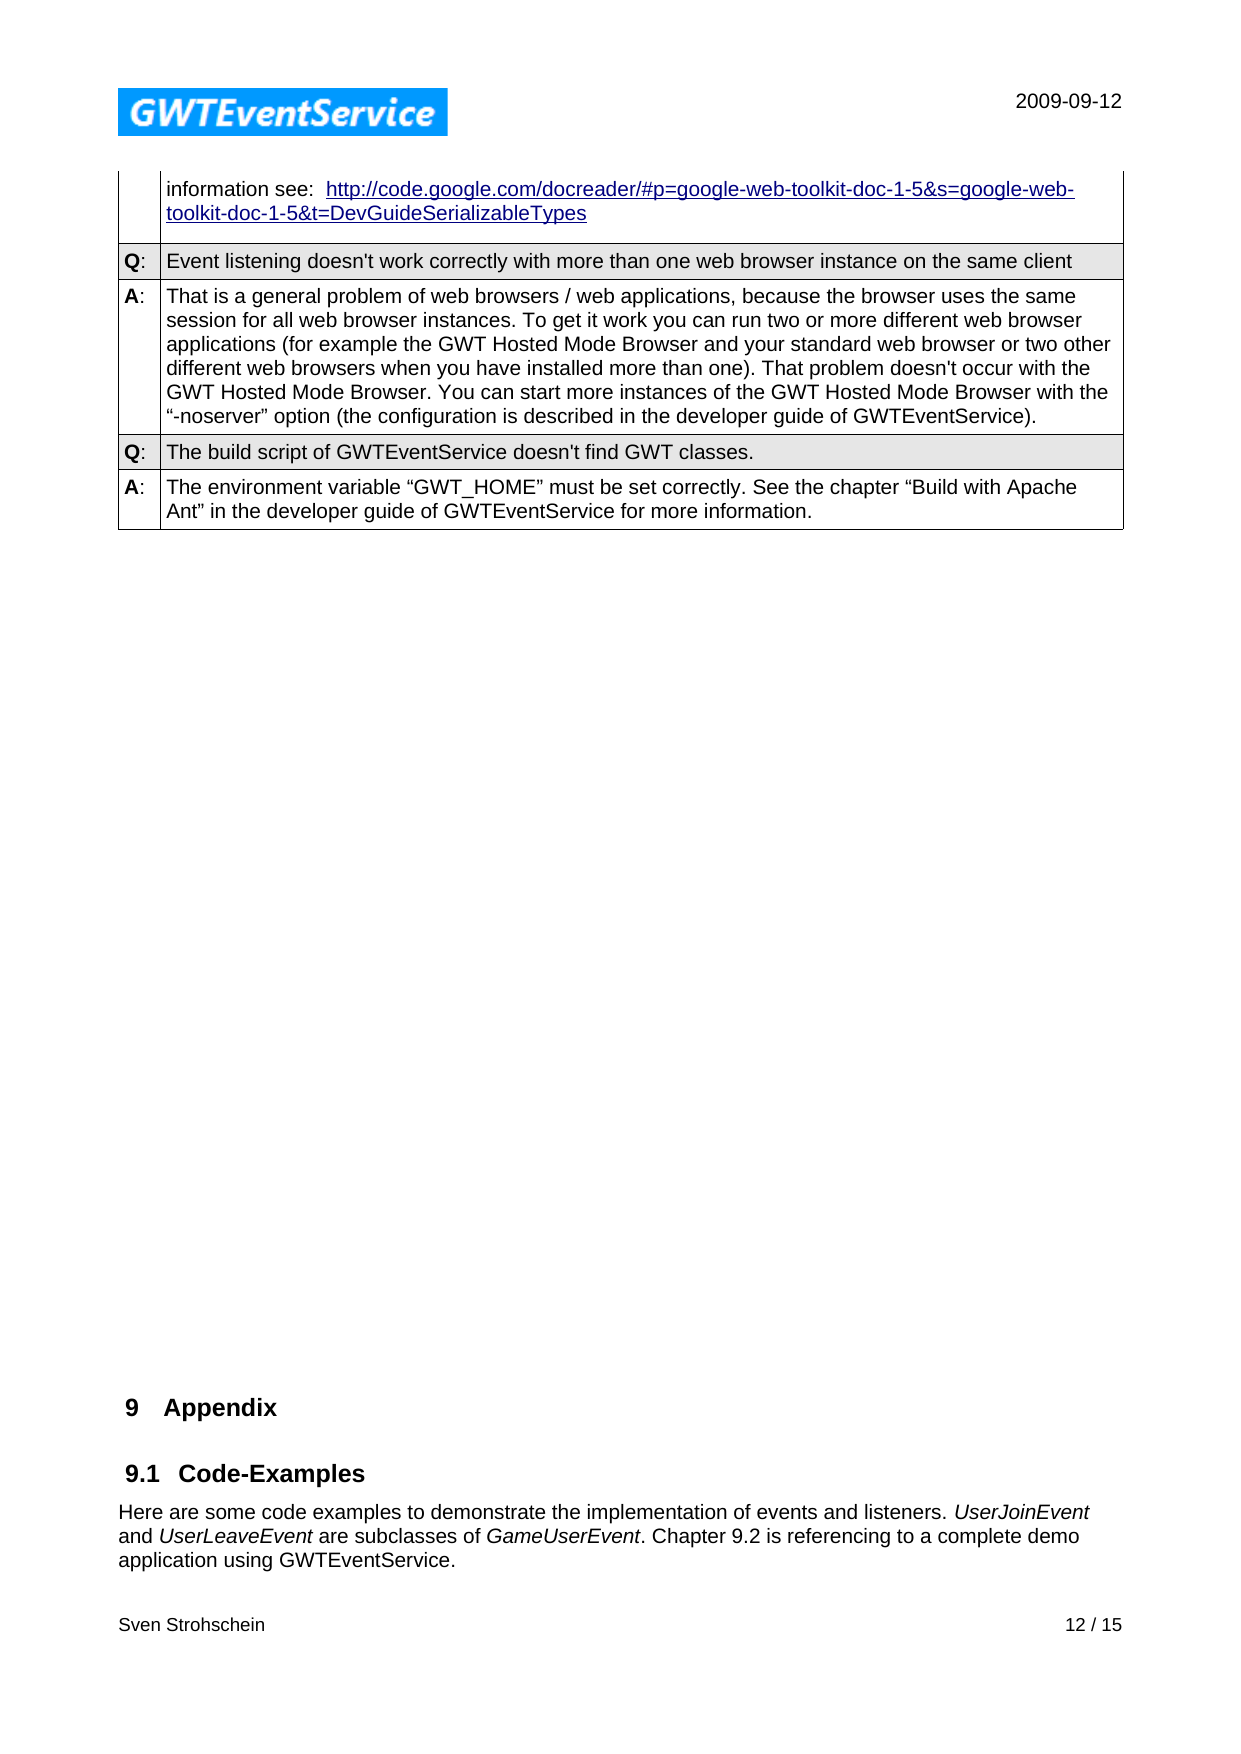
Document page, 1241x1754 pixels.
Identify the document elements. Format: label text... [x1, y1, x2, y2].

table_cell That is a general problem of web browsers / web applications, because the browser uses the same session for all web browser instances. To get it work you can run two or more different web browser applications (for example the GWT Hosted Mode Browser and your standard web browser or two other different web browsers when you have installed more than one). That problem doesn't occur with the GWT Hosted Mode Browser. You can start more instances of the GWT Hosted Mode Browser with the “-noserver” option (the configuration is described in the developer guide of GWTEventService). [161, 280, 1123, 434]
table_cell Q: [119, 244, 160, 279]
table_cell [119, 171, 160, 243]
table_cell Event listening doesn't work correctly with more than one web browser instance on the same client [161, 244, 1123, 279]
text Here are some code examples to demonstrate the implementation of events and listeners. UserJoinEvent and UserLeaveEvent are subclasses of GameUserEvent. Chapter 9.2 is referencing to a complete demo application using GWTEventService. [118, 1500, 1122, 1572]
table_cell information see: http://code.google.com/docreader/#p=google-web-toolkit-doc-1-5&s=google-web-toolkit-doc-1-5&t=DevGuideSerializableTypes [161, 171, 1123, 243]
picture [118, 88, 448, 136]
subtitle Appendix [118, 1392, 1122, 1421]
table_cell A: [119, 280, 160, 434]
table_cell Q: [119, 435, 160, 469]
table_cell The environment variable “GWT_HOME” must be set correctly. See the chapter “Build with Apache Ant” in the developer guide of GWTEventService for more information. [161, 470, 1123, 529]
subtitle Code-Examples [118, 1459, 1122, 1487]
table_cell The build script of GWTEventService doesn't find GWT classes. [161, 435, 1123, 469]
table_cell A: [119, 470, 160, 529]
